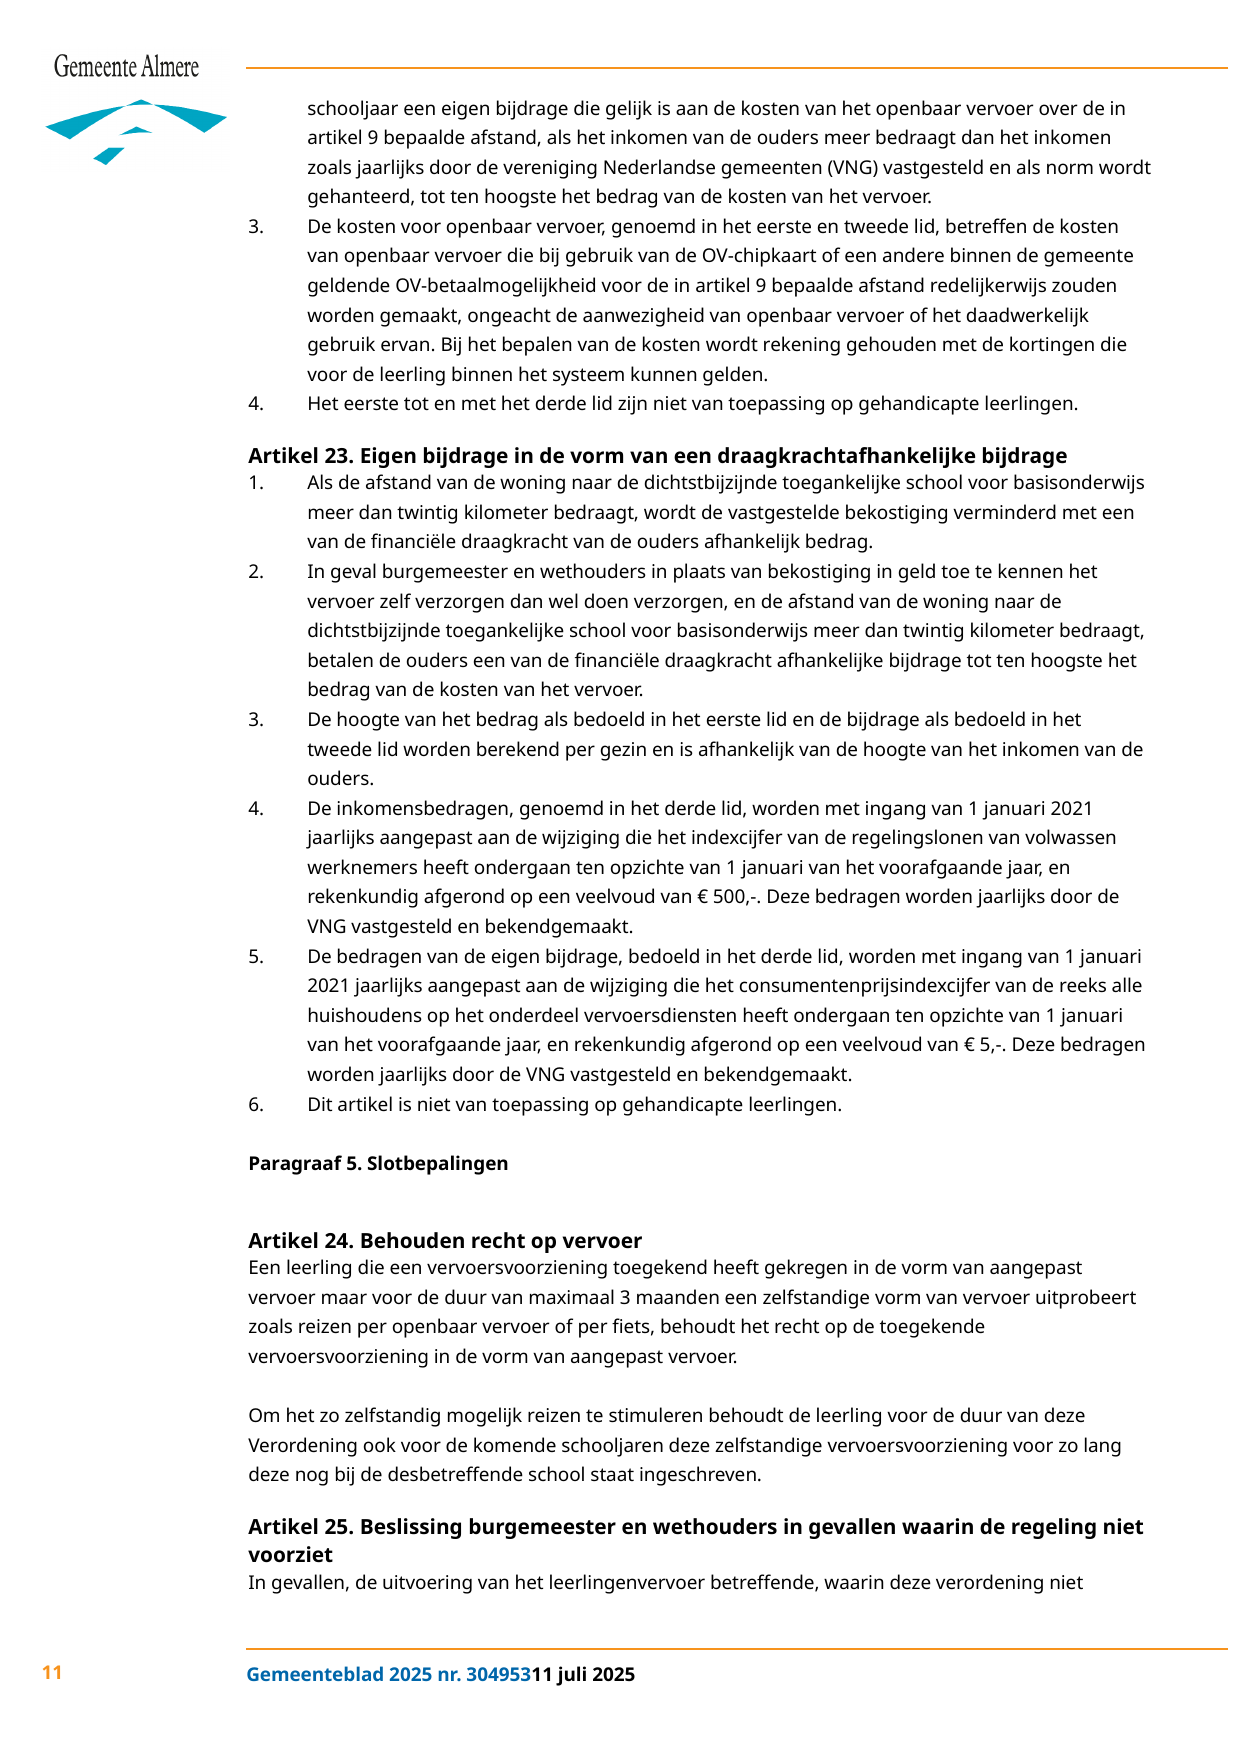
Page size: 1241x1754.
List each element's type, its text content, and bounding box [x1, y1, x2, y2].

list Als de afstand van de woning naar de dichtstbijzijnde toegankelijke school voor basisonderwijs meer dan twintig kilometer bedraagt, wordt de vastgestelde bekostiging verminderd met een van de financiële draagkracht van de ouders afhankelijk bedrag. [248, 469, 1152, 554]
list In geval burgemeester en wethouders in plaats van bekostiging in geld toe te kennen het vervoer zelf verzorgen dan wel doen verzorgen, en de afstand van de woning naar de dichtstbijzijnde toegankelijke school voor basisonderwijs meer dan twintig kilometer bedraagt, betalen de ouders een van de financiële draagkracht afhankelijke bijdrage tot ten hoogste het bedrag van de kosten van het vervoer. [248, 558, 1152, 702]
list schooljaar een eigen bijdrage die gelijk is aan de kosten van het openbaar vervoer over de in artikel 9 bepaalde afstand, als het inkomen van de ouders meer bedraagt dan het inkomen zoals jaarlijks door de vereniging Nederlandse gemeenten (VNG) vastgesteld en als norm wordt gehanteerd, tot ten hoogste het bedrag van de kosten van het vervoer. [248, 95, 1152, 209]
text Om het zo zelfstandig mogelijk reizen te stimuleren behoudt de leerling voor de duur van deze Verordening ook voor de komende schooljaren deze zelfstandige vervoersvoorziening voor zo lang deze nog bij de desbetreffende school staat ingeschreven. [248, 1402, 1152, 1487]
text Artikel 23. Eigen bijdrage in de vorm van een draagkrachtafhankelijke bijdrage [248, 441, 1152, 469]
list Dit artikel is niet van toepassing op gehandicapte leerlingen. [248, 1091, 1152, 1116]
text In gevallen, de uitvoering van het leerlingenvervoer betreffende, waarin deze verordening niet [248, 1569, 1152, 1594]
list De bedragen van de eigen bijdrage, bedoeld in het derde lid, worden met ingang van 1 januari 2021 jaarlijks aangepast aan de wijziging die het consumentenprijsindexcijfer van de reeks alle huishoudens op het onderdeel vervoersdiensten heeft ondergaan ten opzichte van 1 januari van het voorafgaande jaar, en rekenkundig afgerond op een veelvoud van € 5,-. Deze bedragen worden jaarlijks door de VNG vastgesteld en bekendgemaakt. [248, 943, 1152, 1087]
text Artikel 24. Behouden recht op vervoer [248, 1226, 1152, 1254]
picture [41, 47, 231, 172]
text Artikel 25. Beslissing burgemeester en wethouders in gevallen waarin de regeling niet voorziet [248, 1512, 1152, 1569]
list Het eerste tot en met het derde lid zijn niet van toepassing op gehandicapte leerlingen. [248, 391, 1152, 416]
list De hoogte van het bedrag als bedoeld in het eerste lid en de bijdrage als bedoeld in het tweede lid worden berekend per gezin en is afhankelijk van de hoogte van het inkomen van de ouders. [248, 706, 1152, 791]
list De kosten voor openbaar vervoer, genoemd in het eerste en tweede lid, betreffen de kosten van openbaar vervoer die bij gebruik van de OV-chipkaart of een andere binnen de gemeente geldende OV-betaalmogelijkheid voor de in artikel 9 bepaalde afstand redelijkerwijs zouden worden gemaakt, ongeacht de aanwezigheid van openbaar vervoer of het daadwerkelijk gebruik ervan. Bij het bepalen van de kosten wordt rekening gehouden met de kortingen die voor de leerling binnen het systeem kunnen gelden. [248, 213, 1152, 387]
list De inkomensbedragen, genoemd in het derde lid, worden met ingang van 1 januari 2021 jaarlijks aangepast aan de wijziging die het indexcijfer van de regelingslonen van volwassen werknemers heeft ondergaan ten opzichte van 1 januari van het voorafgaande jaar, en rekenkundig afgerond op een veelvoud van € 500,-. Deze bedragen worden jaarlijks door de VNG vastgesteld en bekendgemaakt. [248, 795, 1152, 939]
text Paragraaf 5. Slotbepalingen [248, 1150, 1152, 1176]
text Een leerling die een vervoersvoorziening toegekend heeft gekregen in de vorm van aangepast vervoer maar voor de duur van maximaal 3 maanden een zelfstandige vorm van vervoer uitprobeert zoals reizen per openbaar vervoer of per fiets, behoudt het recht op de toegekende vervoersvoorziening in de vorm van aangepast vervoer. [248, 1254, 1152, 1369]
